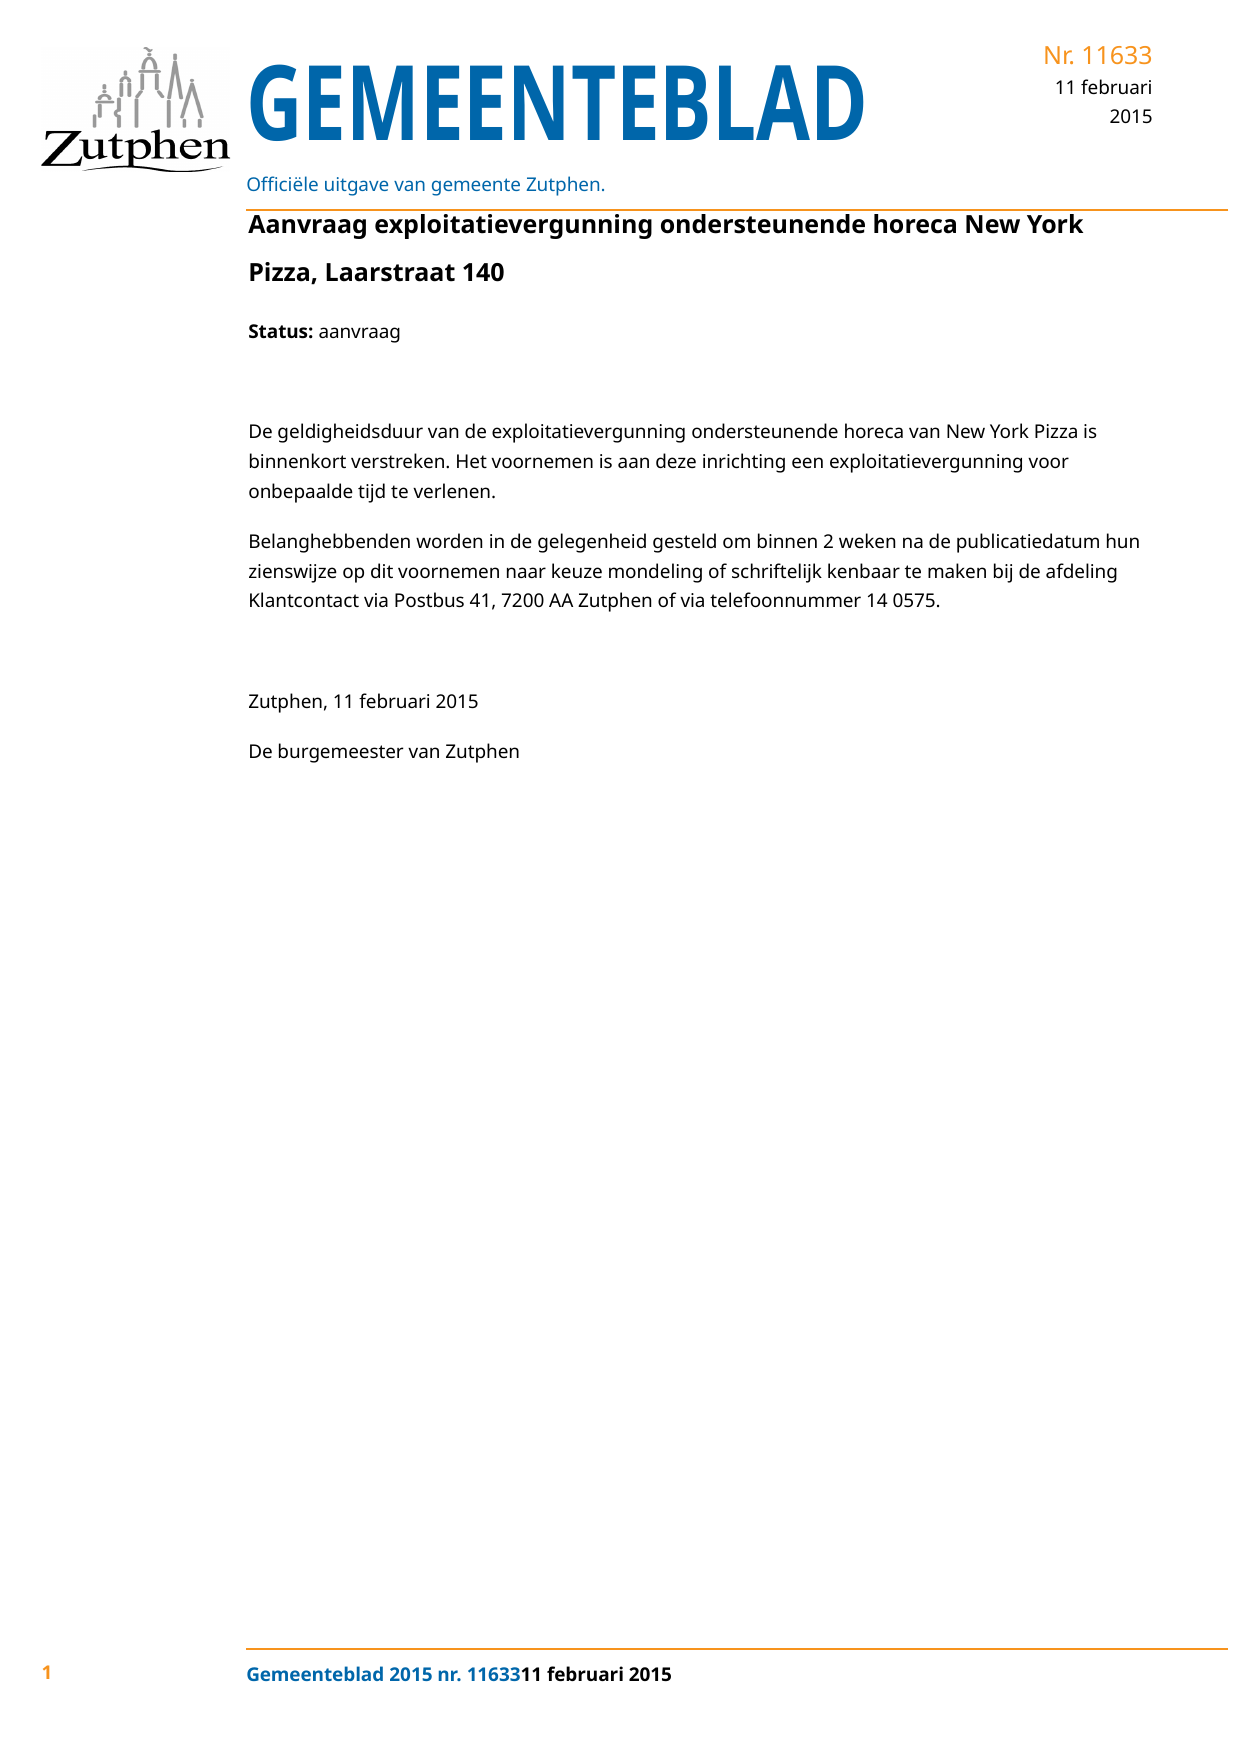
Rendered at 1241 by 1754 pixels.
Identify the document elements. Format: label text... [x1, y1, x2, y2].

text De geldigheidsduur van de exploitatievergunning ondersteunende horeca van New York Pizza is binnenkort verstreken. Het voornemen is aan deze inrichting een exploitatievergunning voor onbepaalde tijd te verlenen. [248, 419, 1152, 504]
text Aanvraag exploitatievergunning ondersteunende horeca New York Pizza, Laarstraat 140 [248, 211, 1152, 288]
picture [41, 47, 231, 172]
text De burgemeester van Zutphen [248, 739, 1152, 764]
text Zutphen, 11 februari 2015 [248, 688, 1152, 714]
text Belanghebbenden worden in de gelegenheid gesteld om binnen 2 weken na de publicatiedatum hun zienswijze op dit voornemen naar keuze mondeling of schriftelijk kenbaar te maken bij de afdeling Klantcontact via Postbus 41, 7200 AA Zutphen of via telefoonnummer 14 0575. [248, 528, 1152, 613]
text Status: aanvraag [248, 318, 1152, 344]
